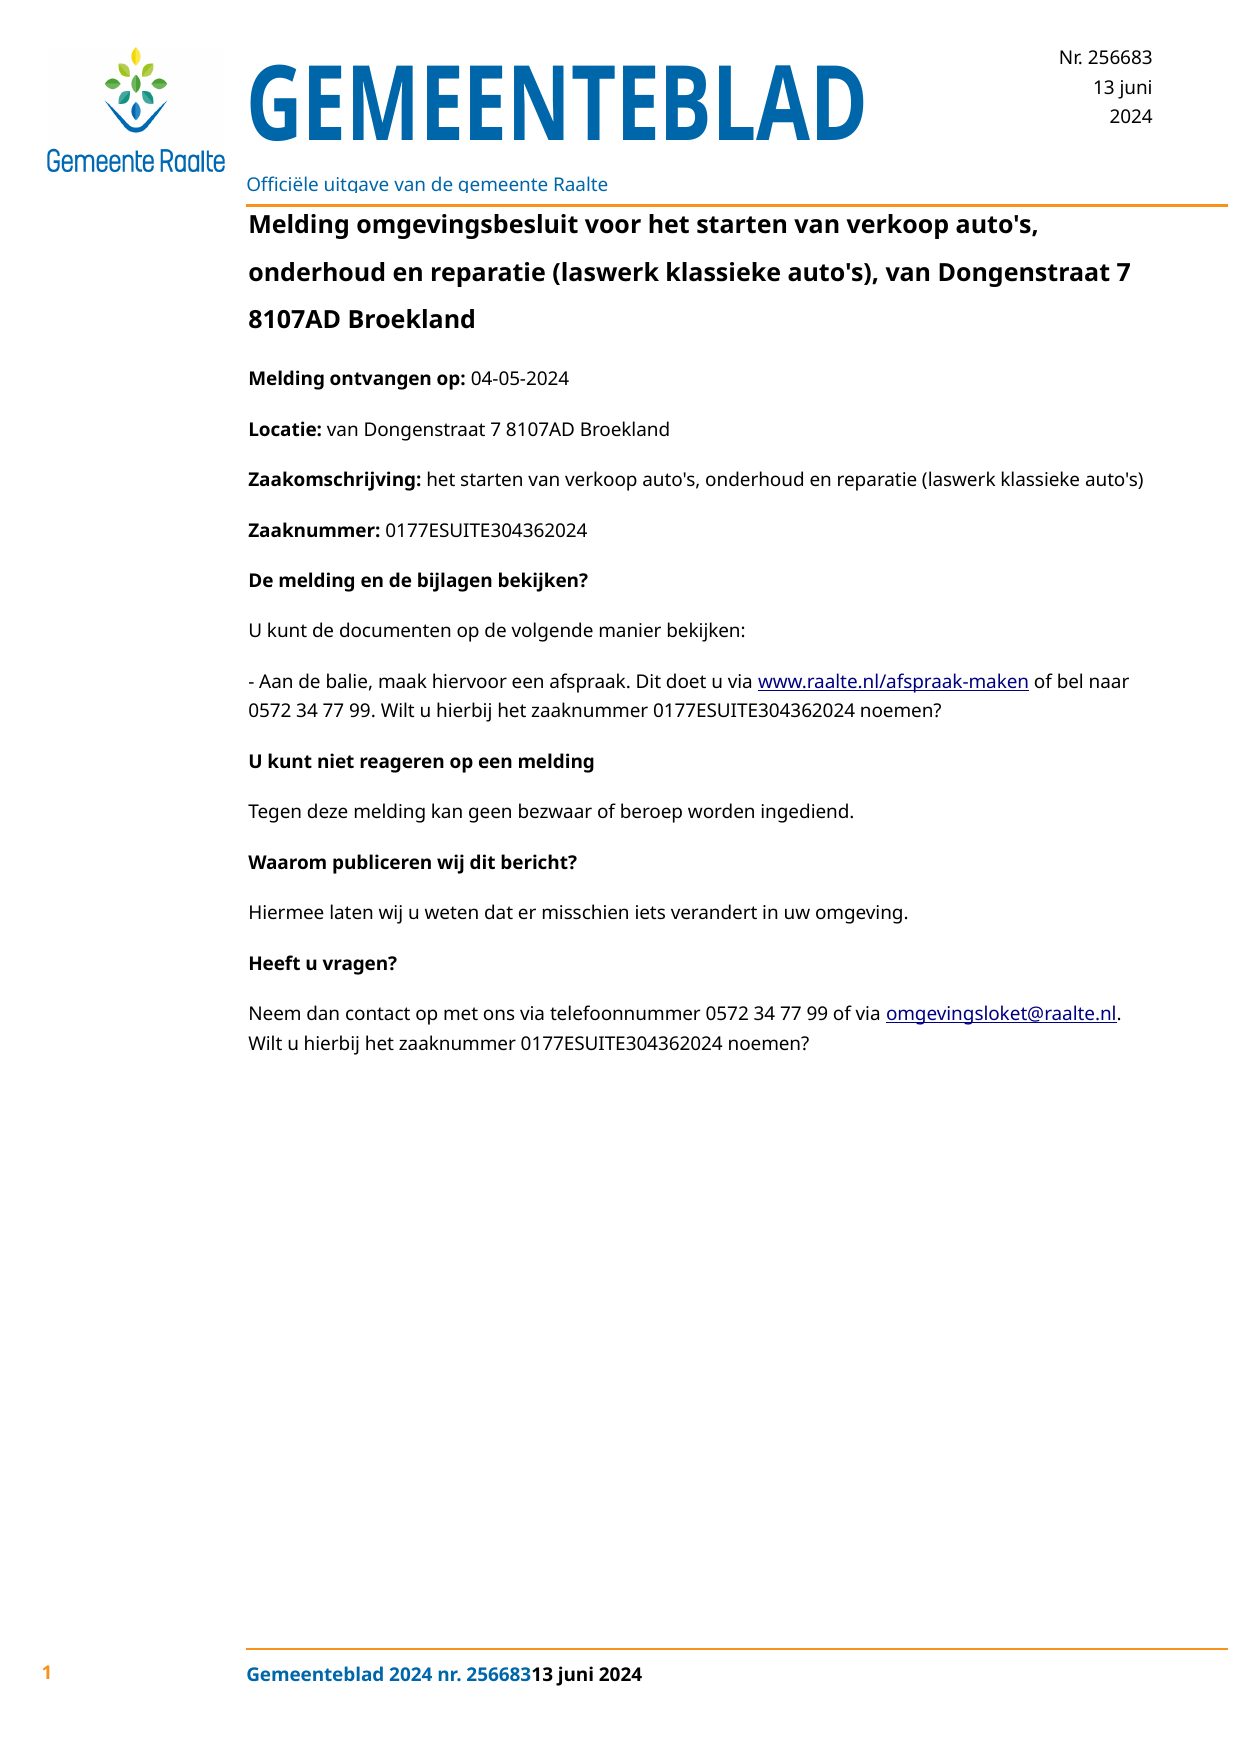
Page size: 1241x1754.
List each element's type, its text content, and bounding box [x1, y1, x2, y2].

text U kunt de documenten op de volgende manier bekijken: [248, 618, 1152, 643]
text Melding omgevingsbesluit voor het starten van verkoop auto's, onderhoud en reparatie (laswerk klassieke auto's), van Dongenstraat 7 8107AD Broekland [248, 207, 1152, 336]
text - Aan de balie, maak hiervoor een afspraak. Dit doet u via www.raalte.nl/afspraak-maken of bel naar 0572 34 77 99. Wilt u hierbij het zaaknummer 0177ESUITE304362024 noemen? [248, 668, 1152, 723]
picture [41, 47, 231, 172]
text Waarom publiceren wij dit bericht? [248, 849, 1152, 874]
text Heeft u vragen? [248, 950, 1152, 975]
text Neem dan contact op met ons via telefoonnummer 0572 34 77 99 of via omgevingsloket@raalte.nl. Wilt u hierbij het zaaknummer 0177ESUITE304362024 noemen? [248, 1000, 1152, 1055]
text Tegen deze melding kan geen bezwaar of beroep worden ingediend. [248, 798, 1152, 824]
text Melding ontvangen op: 04-05-2024 [248, 366, 1152, 391]
text Zaaknummer: 0177ESUITE304362024 [248, 517, 1152, 542]
text De melding en de bijlagen bekijken? [248, 567, 1152, 593]
text Hiermee laten wij u weten dat er misschien iets verandert in uw omgeving. [248, 899, 1152, 925]
text U kunt niet reageren op een melding [248, 748, 1152, 774]
text Zaakomschrijving: het starten van verkoop auto's, onderhoud en reparatie (laswerk klassieke auto's) [248, 466, 1152, 492]
text Locatie: van Dongenstraat 7 8107AD Broekland [248, 416, 1152, 442]
